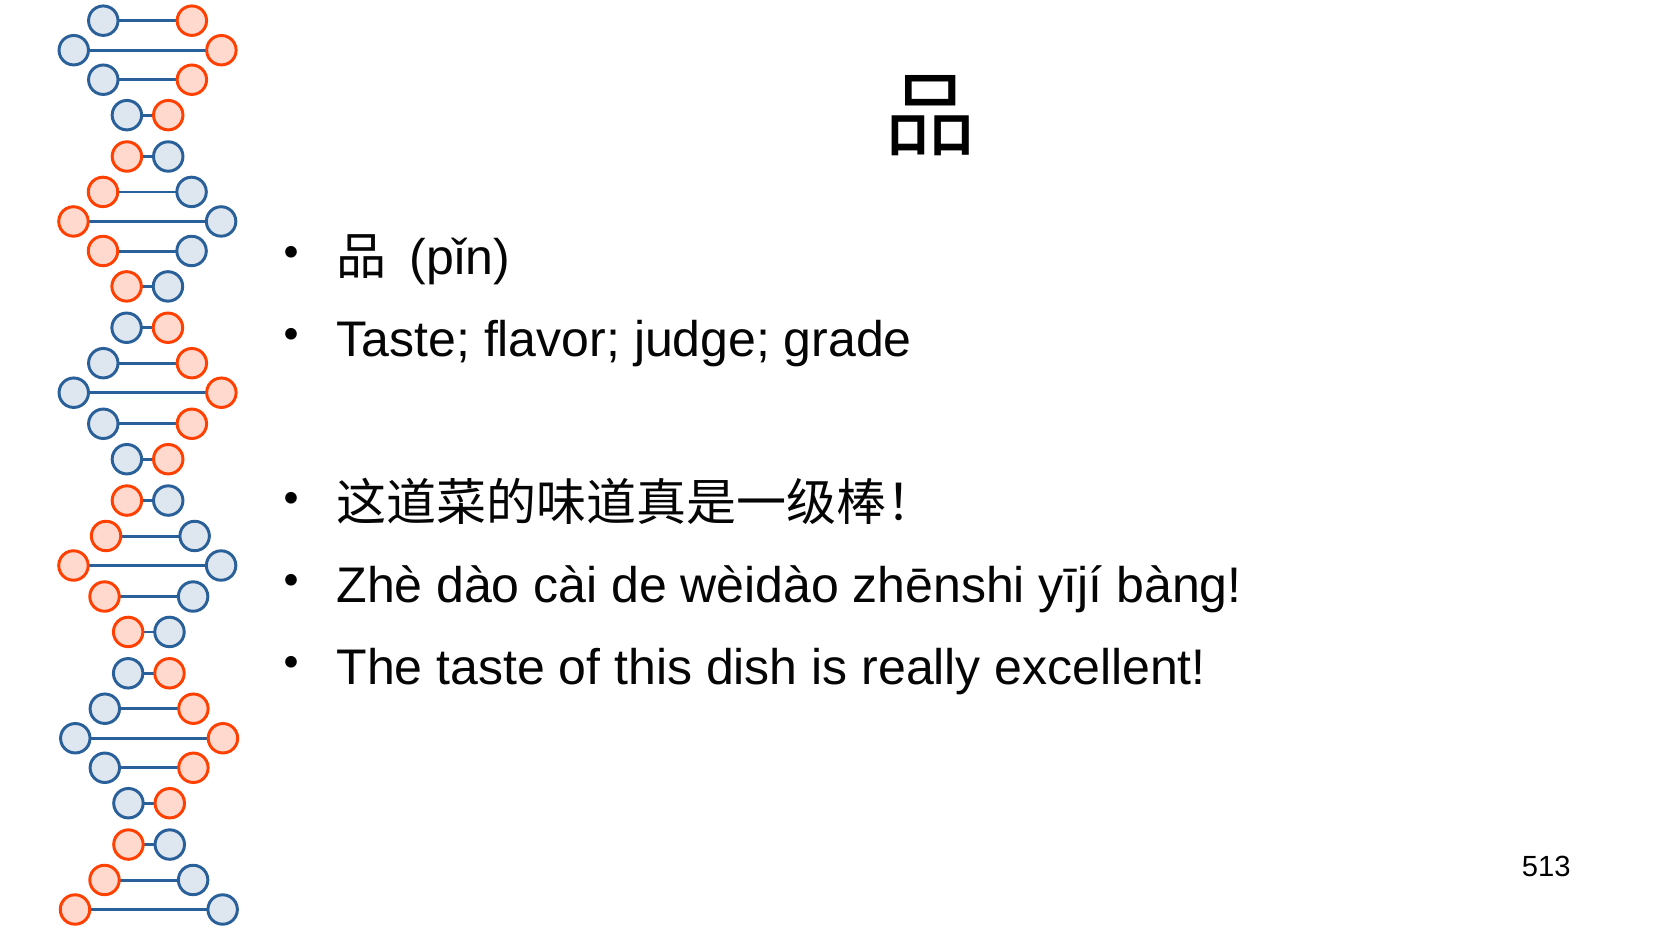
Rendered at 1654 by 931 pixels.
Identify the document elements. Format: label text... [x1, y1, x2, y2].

title 品 [265, 35, 1595, 189]
list 品 (pǐn) Taste; flavor; judge; grade 这道菜的味道真是一级棒！ Zhè dào cài de wèidào zhēnshi yījí bàng! The taste of this dish is really excellent! [265, 224, 1595, 764]
